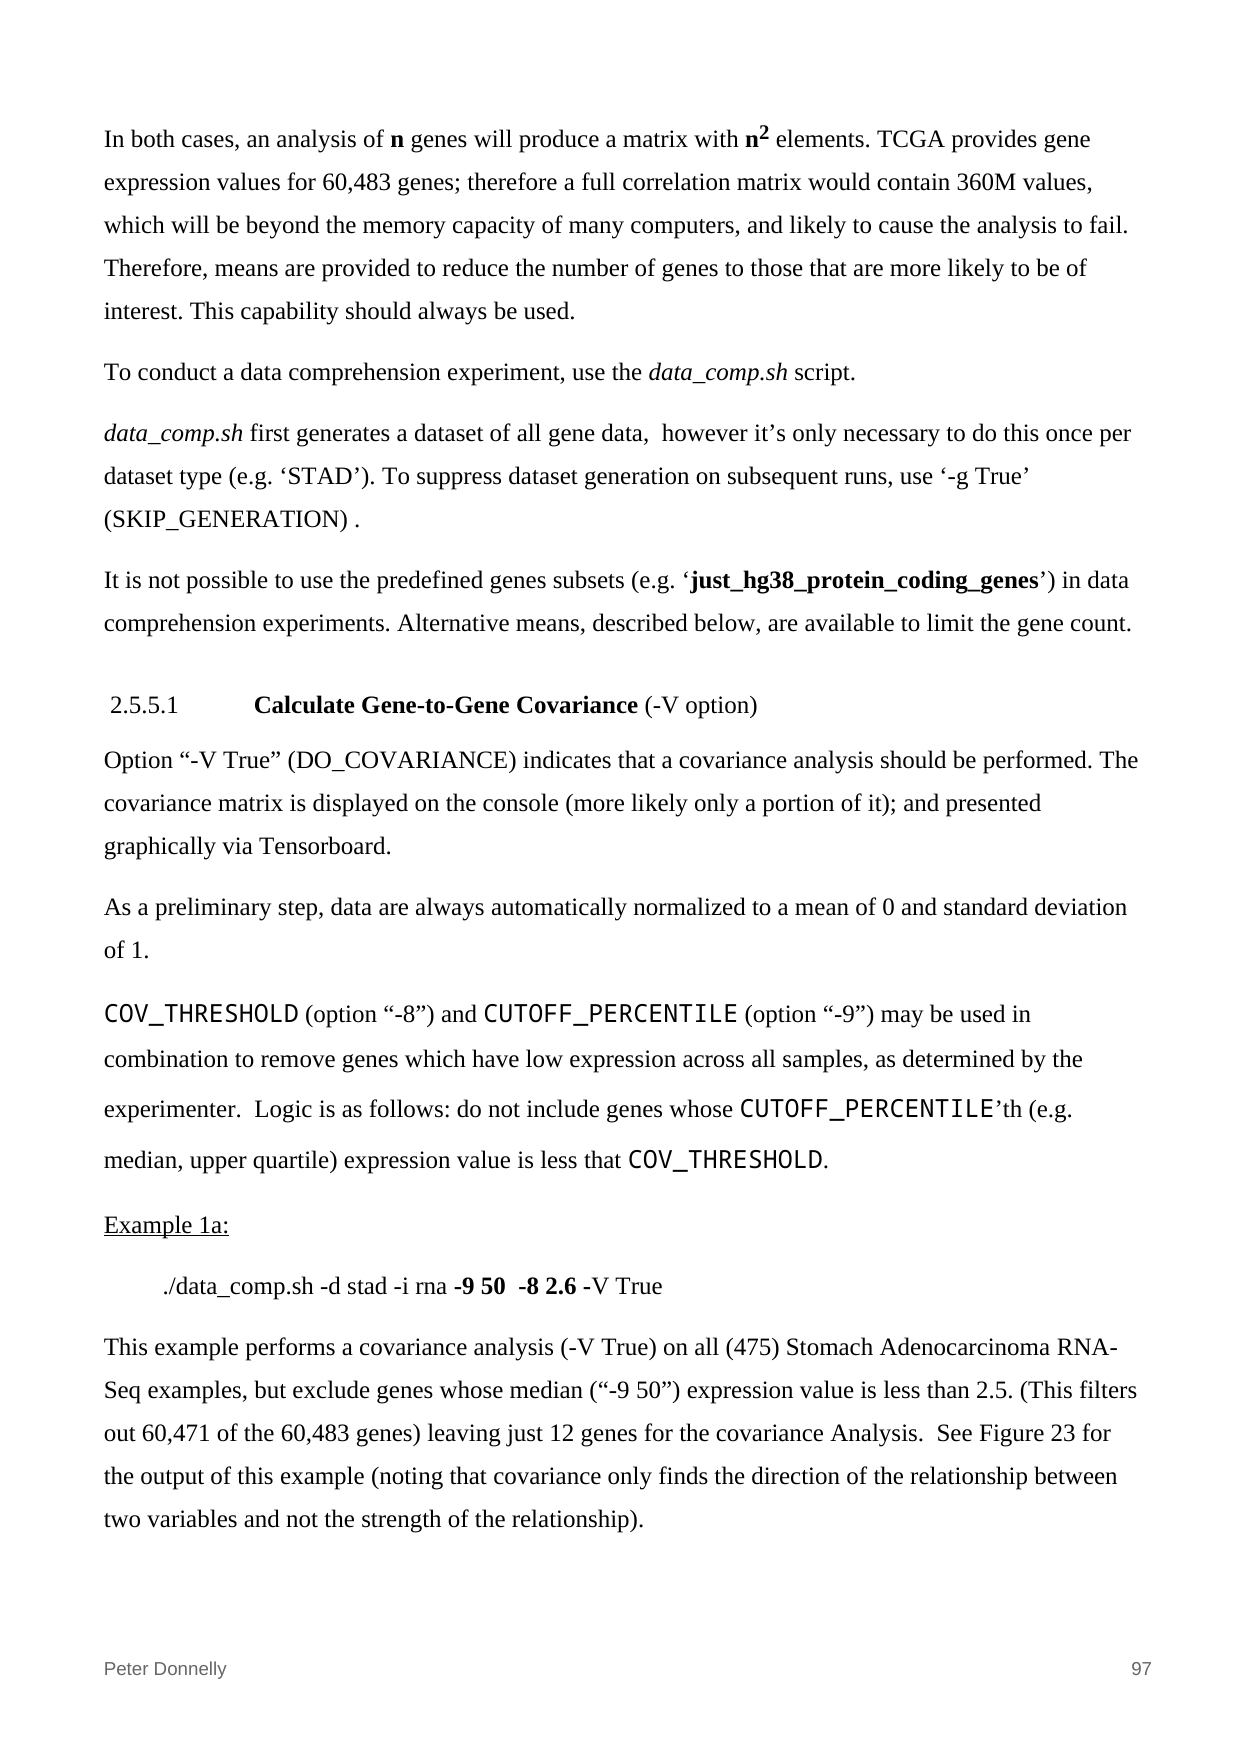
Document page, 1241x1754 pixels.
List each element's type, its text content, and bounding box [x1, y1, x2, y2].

text This example performs a covariance analysis (-V True) on all (475) Stomach Adenocarcinoma RNA-Seq examples, but exclude genes whose median (“-9 50”) expression value is less than 2.5. (This filters out 60,471 of the 60,483 genes) leaving just 12 genes for the covariance Analysis. See Figure 23 for the output of this example (noting that covariance only finds the direction of the relationship between two variables and not the strength of the relationship). [103, 1332, 1146, 1533]
text data_comp.sh first generates a dataset of all gene data, however it’s only necessary to do this once per dataset type (e.g. ‘STAD’). To suppress dataset generation on subsequent runs, use ‘-g True’ (SKIP_GENERATION) . [103, 418, 1146, 533]
text It is not possible to use the predefined genes subsets (e.g. ‘just_hg38_protein_coding_genes’) in data comprehension experiments. Alternative means, described below, are available to limit the gene count. [103, 565, 1146, 637]
text To conduct a data comprehension experiment, use the data_comp.sh script. [103, 357, 1146, 386]
text ./data_comp.sh -d stad -i rna -9 50 -8 2.6 -V True [162, 1271, 1146, 1299]
text Option “-V True” (DO_COVARIANCE) indicates that a covariance analysis should be performed. The covariance matrix is displayed on the console (more likely only a portion of it); and presented graphically via Tensorboard. [103, 745, 1146, 860]
subtitle Calculate Gene-to-Gene Covariance (-V option) [103, 690, 1146, 718]
text As a preliminary step, data are always automatically normalized to a mean of 0 and standard deviation of 1. [103, 892, 1146, 964]
text In both cases, an analysis of n genes will produce a matrix with n2 elements. TCGA provides gene expression values for 60,483 genes; therefore a full correlation matrix would contain 360M values, which will be beyond the memory capacity of many computers, and likely to cause the analysis to fail. Therefore, means are provided to reduce the number of genes to those that are more likely to be of interest. This capability should always be used. [103, 120, 1146, 325]
text COV_THRESHOLD (option “-8”) and CUTOFF_PERCENTILE (option “-9”) may be used in combination to remove genes which have low expression across all samples, as determined by the experimenter. Logic is as follows: do not include genes whose CUTOFF_PERCENTILE’th (e.g. median, upper quartile) expression value is less that COV_THRESHOLD. [103, 996, 1146, 1175]
text Example 1a: [103, 1210, 1146, 1239]
